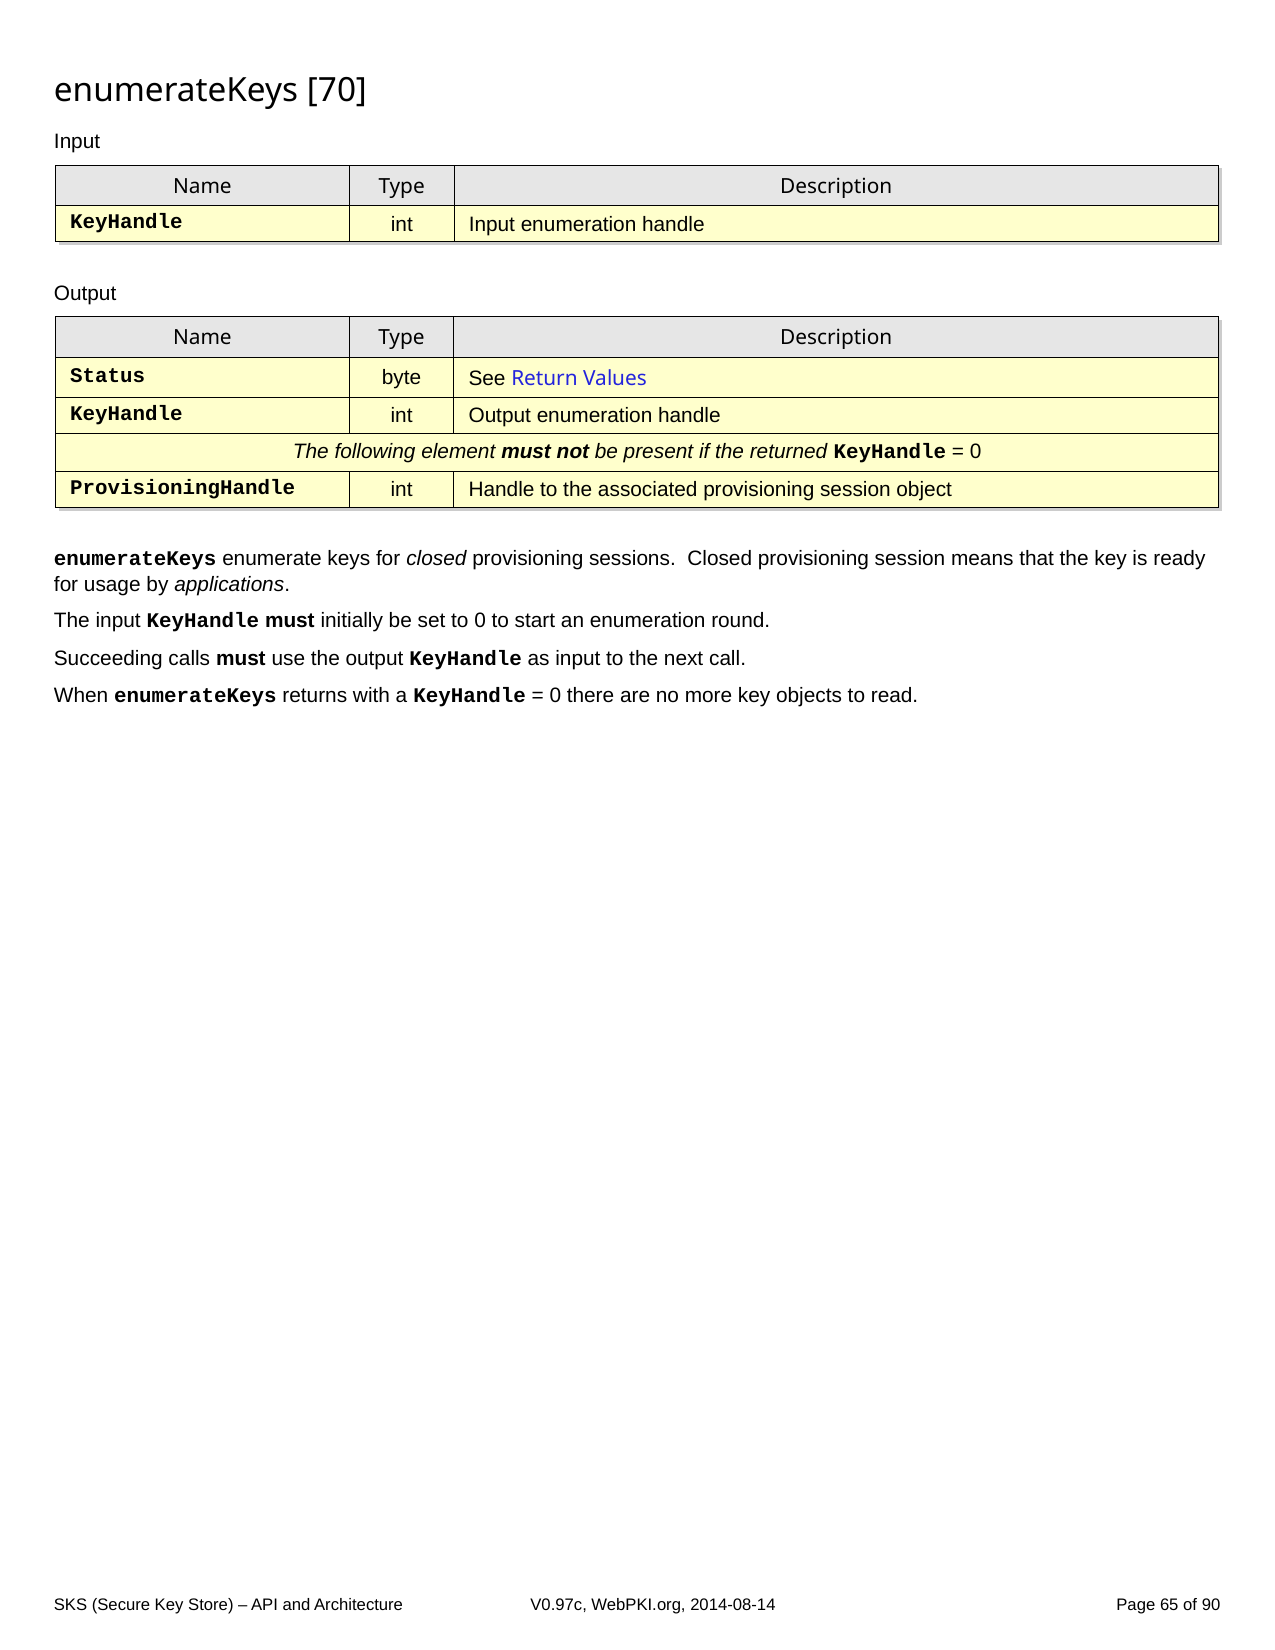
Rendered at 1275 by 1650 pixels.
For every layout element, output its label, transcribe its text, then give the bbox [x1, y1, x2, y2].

table_cell The following element must not be present if the returned KeyHandle = 0 [56, 434, 1218, 471]
table_header Name [56, 166, 349, 205]
table_cell int [350, 472, 453, 507]
table_cell KeyHandle [56, 398, 349, 433]
text When enumerateKeys returns with a KeyHandle = 0 there are no more key objects to read. [54, 683, 1221, 709]
text Output [54, 281, 1221, 304]
table_cell ProvisioningHandle [56, 472, 349, 507]
table_header Name [56, 317, 349, 357]
table_cell Input enumeration handle [455, 206, 1218, 241]
table_header Description [454, 317, 1218, 357]
table_header Type [350, 317, 453, 357]
text Succeeding calls must use the output KeyHandle as input to the next call. [54, 645, 1221, 671]
subtitle enumerateKeys [70] [54, 66, 1221, 111]
table_header Description [455, 166, 1218, 205]
table_cell int [350, 398, 453, 433]
table_cell See Return Values [454, 358, 1218, 397]
table_cell int [350, 206, 454, 241]
table_cell Status [56, 358, 349, 397]
text The input KeyHandle must initially be set to 0 to start an enumeration round. [54, 608, 1221, 634]
table_cell Handle to the associated provisioning session object [454, 472, 1218, 507]
table_cell KeyHandle [56, 206, 349, 241]
text Input [54, 129, 1221, 153]
text enumerateKeys enumerate keys for closed provisioning sessions. Closed provisioning session means that the key is ready for usage by applications. [54, 546, 1221, 596]
table_cell Output enumeration handle [454, 398, 1218, 433]
table_header Type [350, 166, 454, 205]
table_cell byte [350, 358, 453, 397]
